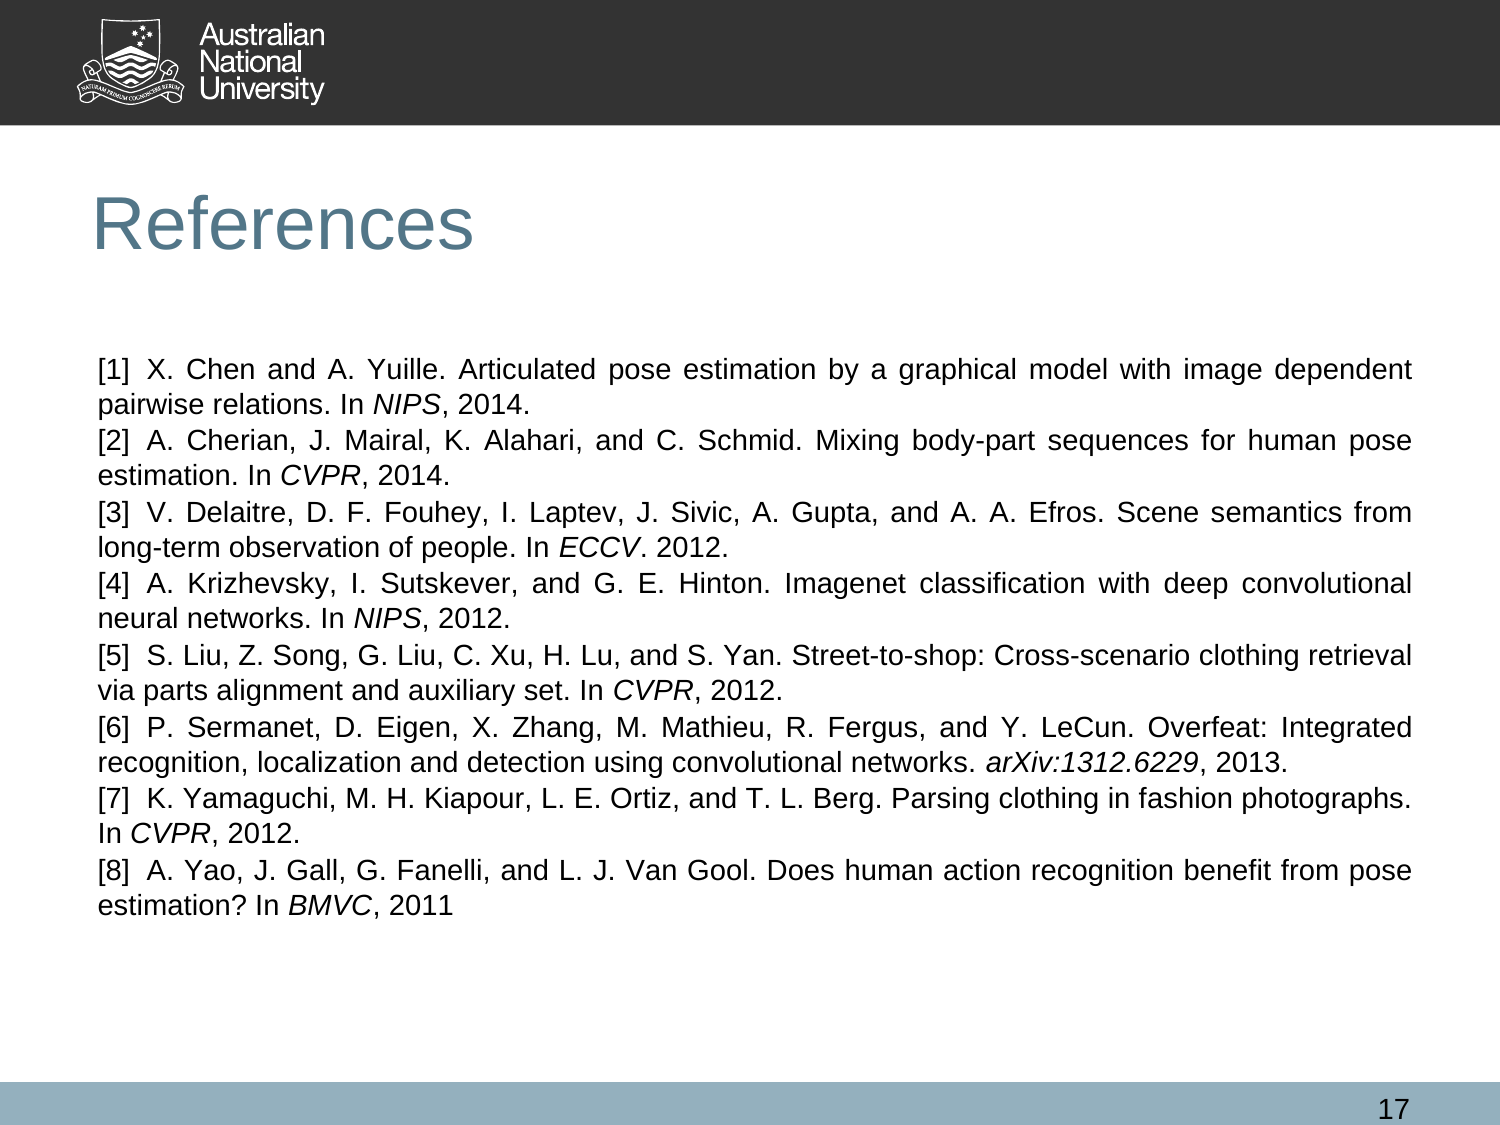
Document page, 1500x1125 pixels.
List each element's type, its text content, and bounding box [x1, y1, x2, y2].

text_box [1328, 1082, 1426, 1118]
title References [76, 125, 1427, 313]
text_box X. Chen and A. Yuille. Articulated pose estimation by a graphical model with image dependent pairwise relations. In NIPS, 2014. A. Cherian, J. Mairal, K. Alahari, and C. Schmid. Mixing body-part sequences for human pose estimation. In CVPR, 2014. V. Delaitre, D. F. Fouhey, I. Laptev, J. Sivic, A. Gupta, and A. A. Efros. Scene semantics from long-term observation of people. In ECCV. 2012. A. Krizhevsky, I. Sutskever, and G. E. Hinton. Imagenet classification with deep convolutional neural networks. In NIPS, 2012. S. Liu, Z. Song, G. Liu, C. Xu, H. Lu, and S. Yan. Street-to-shop: Cross-scenario clothing retrieval via parts alignment and auxiliary set. In CVPR, 2012. P. Sermanet, D. Eigen, X. Zhang, M. Mathieu, R. Fergus, and Y. LeCun. Overfeat: Integrated recognition, localization and detection using convolutional networks. arXiv:1312.6229, 2013. K. Yamaguchi, M. H. Kiapour, L. E. Ortiz, and T. L. Berg. Parsing clothing in fashion photographs. In CVPR, 2012. A. Yao, J. Gall, G. Fanelli, and L. J. Van Gool. Does human action recognition benefit from pose estimation? In BMVC, 2011 [82, 342, 1430, 993]
